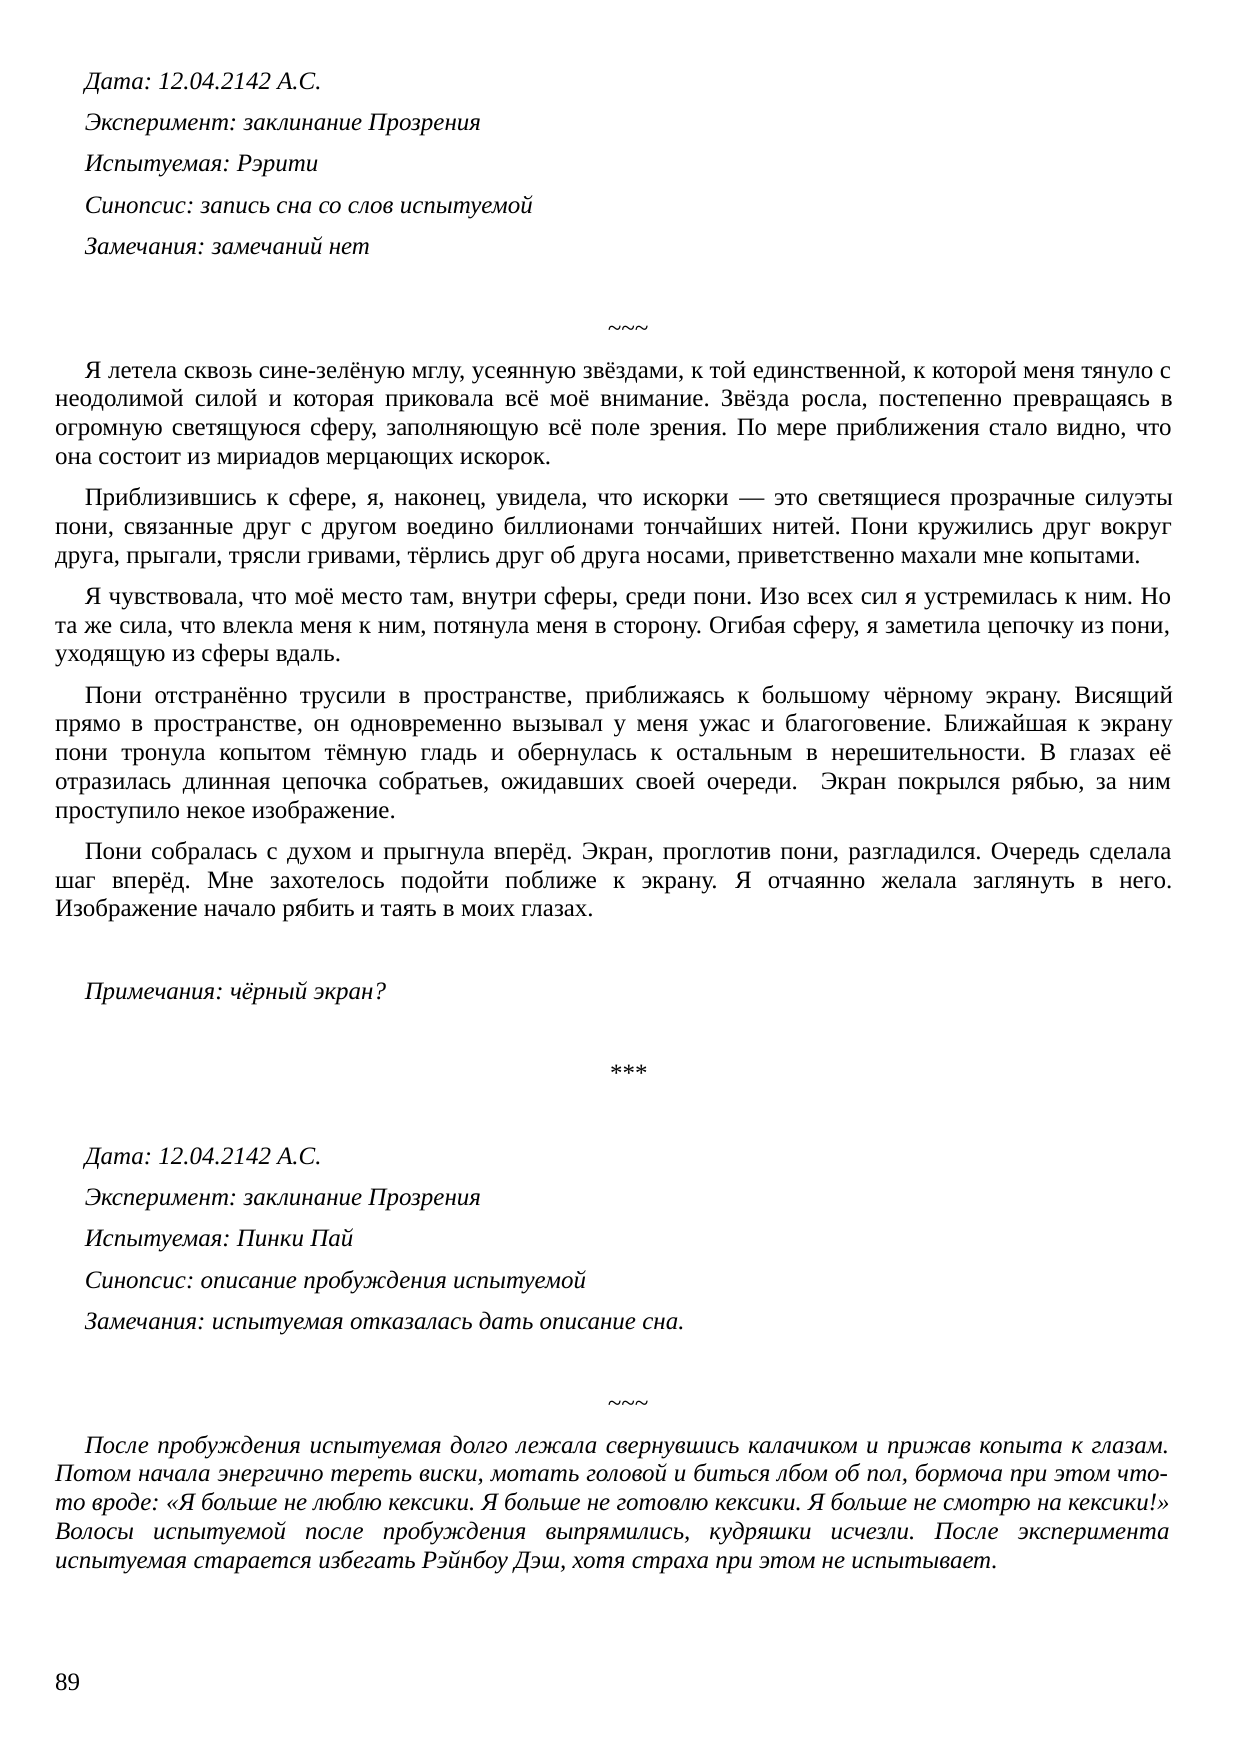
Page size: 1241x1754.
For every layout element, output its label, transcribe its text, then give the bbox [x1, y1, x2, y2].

text Синопсис: описание пробуждения испытуемой [55, 1265, 1173, 1293]
text Дата: 12.04.2142 А.С. [55, 66, 1173, 95]
text Приблизившись к сфере, я, наконец, увидела, что искорки — это светящиеся прозрачные силуэты пони, связанные друг с другом воедино биллионами тончайших нитей. Пони кружились друг вокруг друга, прыгали, трясли гривами, тёрлись друг об друга носами, приветственно махали мне копытами. [55, 482, 1173, 568]
text Замечания: испытуемая отказалась дать описание сна. [55, 1306, 1173, 1335]
text После пробуждения испытуемая долго лежала свернувшись калачиком и прижав копыта к глазам. Потом начала энергично тереть виски, мотать головой и биться лбом об пол, бормоча при этом что-то вроде: «Я больше не люблю кексики. Я больше не готовлю кексики. Я больше не смотрю на кексики!» Волосы испытуемой после пробуждения выпрямились, кудряшки исчезли. После эксперимента испытуемая старается избегать Рэйнбоу Дэш, хотя страха при этом не испытывает. [55, 1430, 1173, 1573]
text Испытуемая: Рэрити [55, 148, 1173, 177]
text Испытуемая: Пинки Пай [55, 1223, 1173, 1252]
text Я летела сквозь сине-зелёную мглу, усеянную звёздами, к той единственной, к которой меня тянуло с неодолимой силой и которая приковала всё моё внимание. Звёзда росла, постепенно превращаясь в огромную светящуюся сферу, заполняющую всё поле зрения. По мере приближения стало видно, что она состоит из мириадов мерцающих искорок. [55, 355, 1173, 470]
text Пони собралась с духом и прыгнула вперёд. Экран, проглотив пони, разгладился. Очередь сделала шаг вперёд. Мне захотелось подойти поближе к экрану. Я отчаянно желала заглянуть в него. Изображение начало рябить и таять в моих глазах. [55, 836, 1173, 922]
text Дата: 12.04.2142 А.С. [55, 1141, 1173, 1170]
text Синопсис: запись сна со слов испытуемой [55, 190, 1173, 218]
text ~~~ [55, 1388, 1173, 1417]
text *** [55, 1058, 1173, 1087]
text Замечания: замечаний нет [55, 231, 1173, 260]
text ~~~ [55, 313, 1173, 342]
text Эксперимент: заклинание Прозрения [55, 1182, 1173, 1211]
text Эксперимент: заклинание Прозрения [55, 107, 1173, 136]
text Пони отстранённо трусили в пространстве, приближаясь к большому чёрному экрану. Висящий прямо в пространстве, он одновременно вызывал у меня ужас и благоговение. Ближайшая к экрану пони тронула копытом тёмную гладь и обернулась к остальным в нерешительности. В глазах её отразилась длинная цепочка собратьев, ожидавших своей очереди. Экран покрылся рябью, за ним проступило некое изображение. [55, 680, 1173, 823]
text Примечания: чёрный экран? [55, 976, 1173, 1005]
text Я чувствовала, что моё место там, внутри сферы, среди пони. Изо всех сил я устремилась к ним. Но та же сила, что влекла меня к ним, потянула меня в сторону. Огибая сферу, я заметила цепочку из пони, уходящую из сферы вдаль. [55, 581, 1173, 667]
